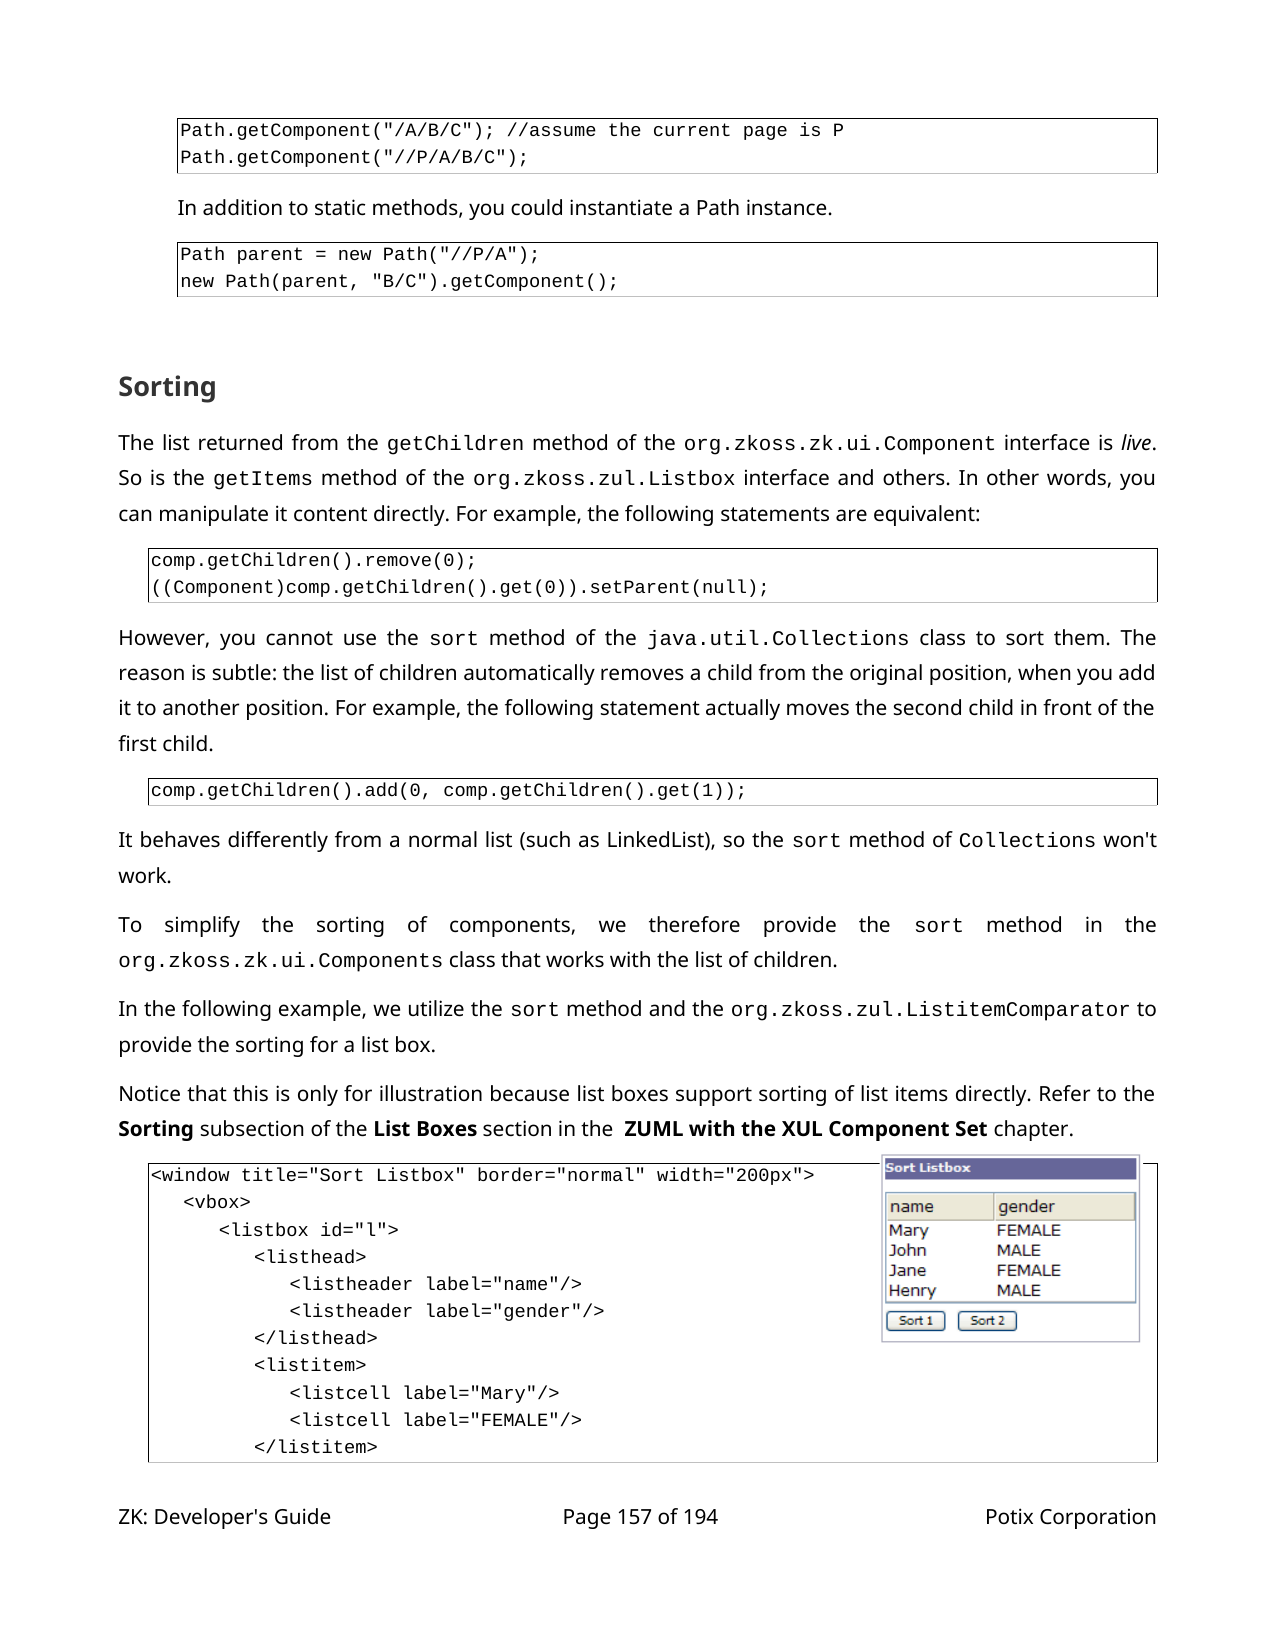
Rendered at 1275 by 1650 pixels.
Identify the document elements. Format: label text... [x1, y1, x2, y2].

text Path.getComponent("//P/A/B/C"); [178, 145, 1157, 173]
text [1144, 1190, 1157, 1214]
picture [879, 1152, 1144, 1345]
text </listitem> [149, 1435, 1157, 1462]
text new Path(parent, "B/C").getComponent(); [178, 269, 1157, 296]
text Notice that this is only for illustration because list boxes support sorting of list items directly. Refer to the Sorting subsection of the List Boxes section in the ZUML with the XUL Component Set chapter. [118, 1079, 1157, 1142]
subtitle Sorting [118, 367, 1157, 404]
text Path parent = new Path("//P/A"); [178, 243, 1157, 266]
text <listheader label="name"/> [149, 1272, 879, 1296]
text [1144, 1217, 1157, 1242]
text ((Component)comp.getChildren().get(0)).setParent(null); [149, 575, 1157, 602]
text <listhead> [149, 1244, 879, 1269]
text [1144, 1244, 1157, 1269]
text comp.getChildren().remove(0); [149, 549, 1157, 572]
text However, you cannot use the sort method of the java.util.Collections class to sort them. The reason is subtle: the list of children automatically removes a child from the original position, when you add it to another position. For example, the following statement actually moves the second child in front of the first child. [118, 623, 1157, 757]
text In the following example, we utilize the sort method and the org.zkoss.zul.ListitemComparator to provide the sorting for a list box. [118, 994, 1157, 1058]
text <listitem> [149, 1353, 1157, 1378]
text <vbox> [149, 1190, 879, 1214]
text <window title="Sort Listbox" border="normal" width="200px"> [149, 1164, 879, 1187]
text <listbox id="l"> [149, 1217, 879, 1242]
text comp.getChildren().add(0, comp.getChildren().get(1)); [149, 779, 1157, 805]
text It behaves differently from a normal list (such as LinkedList), so the sort method of Collections won't work. [118, 826, 1157, 889]
text The list returned from the getChildren method of the org.zkoss.zk.ui.Component interface is live. So is the getItems method of the org.zkoss.zul.Listbox interface and others. In other words, you can manipulate it content directly. For example, the following statements are equivalent: [118, 428, 1157, 527]
text </listhead> [149, 1326, 1157, 1350]
text <listcell label="FEMALE"/> [149, 1408, 1157, 1432]
text <listheader label="gender"/> [149, 1299, 879, 1323]
text Path.getComponent("/A/B/C"); //assume the current page is P [178, 119, 1157, 142]
text In addition to static methods, you could instantiate a Path instance. [177, 193, 1157, 221]
text To simplify the sorting of components, we therefore provide the sort method in the org.zkoss.zk.ui.Components class that works with the list of children. [118, 910, 1157, 974]
text <listcell label="Mary"/> [149, 1381, 1157, 1405]
